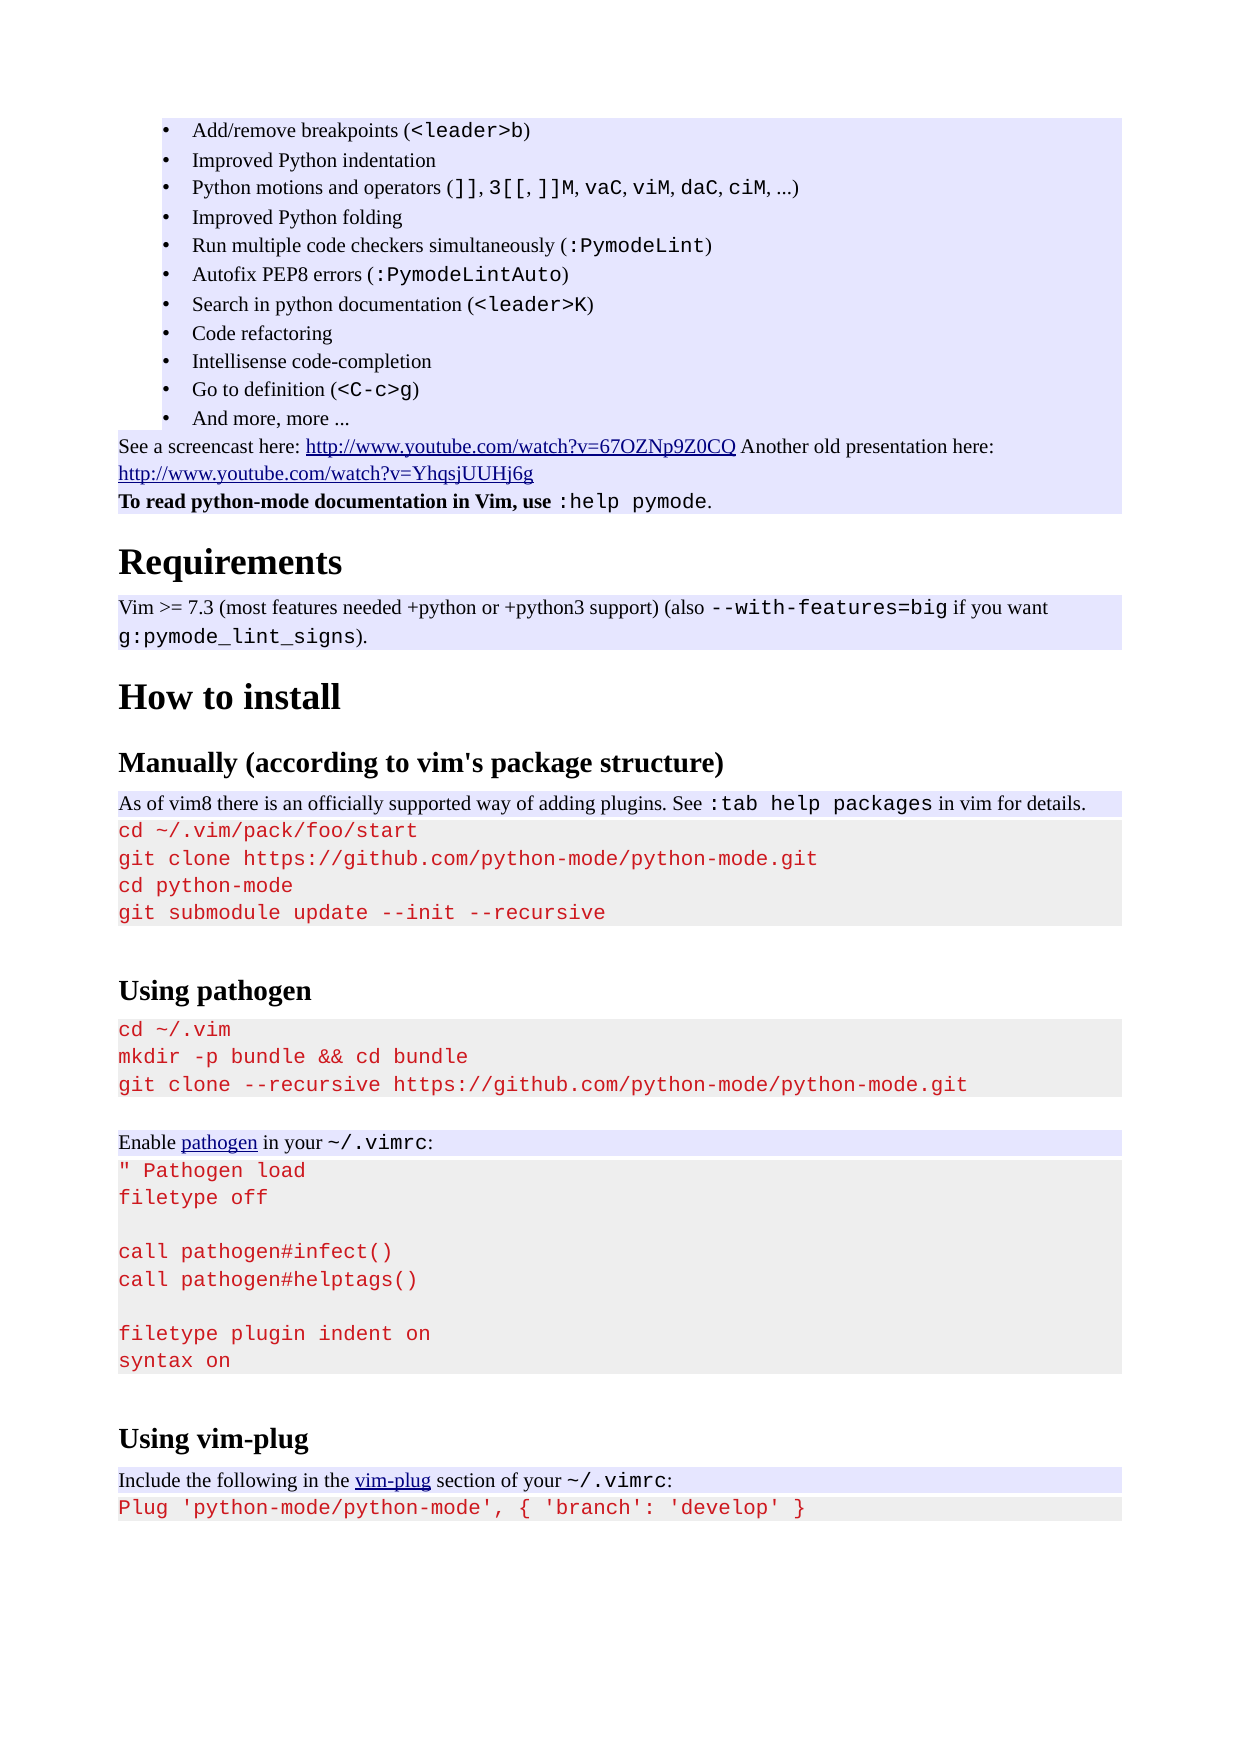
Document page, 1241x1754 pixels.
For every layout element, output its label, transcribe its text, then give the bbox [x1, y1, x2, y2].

text syntax on [118, 1350, 1122, 1374]
list Python motions and operators (]], 3[[, ]]M, vaC, viM, daC, ciM, ...) [162, 175, 1122, 201]
text To read python-mode documentation in Vim, use :help pymode. [118, 489, 1122, 514]
text " Pathogen load [118, 1160, 1122, 1183]
list Search in python documentation (<leader>K) [162, 292, 1122, 317]
subtitle Using vim-plug [118, 1421, 1122, 1455]
subtitle How to install [118, 674, 1122, 718]
text filetype off [118, 1187, 1122, 1211]
text git clone --recursive https://github.com/python-mode/python-mode.git [118, 1074, 1122, 1097]
subtitle Using pathogen [118, 973, 1122, 1007]
text Plug 'python-mode/python-mode', { 'branch': 'develop' } [118, 1497, 1122, 1521]
list Go to definition (<C-c>g) [162, 376, 1122, 402]
text mkdir -p bundle && cd bundle [118, 1046, 1122, 1070]
text cd python-mode [118, 875, 1122, 898]
list And more, more ... [162, 406, 1122, 430]
list Add/remove breakpoints (<leader>b) [162, 118, 1122, 144]
text call pathogen#infect() [118, 1241, 1122, 1265]
text Enable pathogen in your ~/.vimrc: [118, 1130, 1122, 1156]
text git clone https://github.com/python-mode/python-mode.git [118, 848, 1122, 871]
text Vim >= 7.3 (most features needed +python or +python3 support) (also --with-features=big if you want g:pymode_lint_signs). [118, 595, 1122, 650]
text As of vim8 there is an officially supported way of adding plugins. See :tab help packages in vim for details. [118, 791, 1122, 817]
list Autofix PEP8 errors (:PymodeLintAuto) [162, 262, 1122, 288]
text cd ~/.vim/pack/foo/start [118, 820, 1122, 844]
text See a screencast here: http://www.youtube.com/watch?v=67OZNp9Z0CQ Another old presentation here: http://www.youtube.com/watch?v=YhqsjUUHj6g [118, 434, 1122, 485]
list Improved Python indentation [162, 148, 1122, 172]
list Code refactoring [162, 321, 1122, 345]
list Improved Python folding [162, 205, 1122, 229]
text git submodule update --init --recursive [118, 902, 1122, 926]
text cd ~/.vim [118, 1019, 1122, 1043]
text filetype plugin indent on [118, 1323, 1122, 1347]
subtitle Manually (according to vim's package structure) [118, 745, 1122, 778]
list Intellisense code-completion [162, 349, 1122, 373]
subtitle Requirements [118, 539, 1122, 582]
list Run multiple code checkers simultaneously (:PymodeLint) [162, 232, 1122, 258]
text call pathogen#helptags() [118, 1269, 1122, 1292]
text Include the following in the vim-plug section of your ~/.vimrc: [118, 1467, 1122, 1493]
